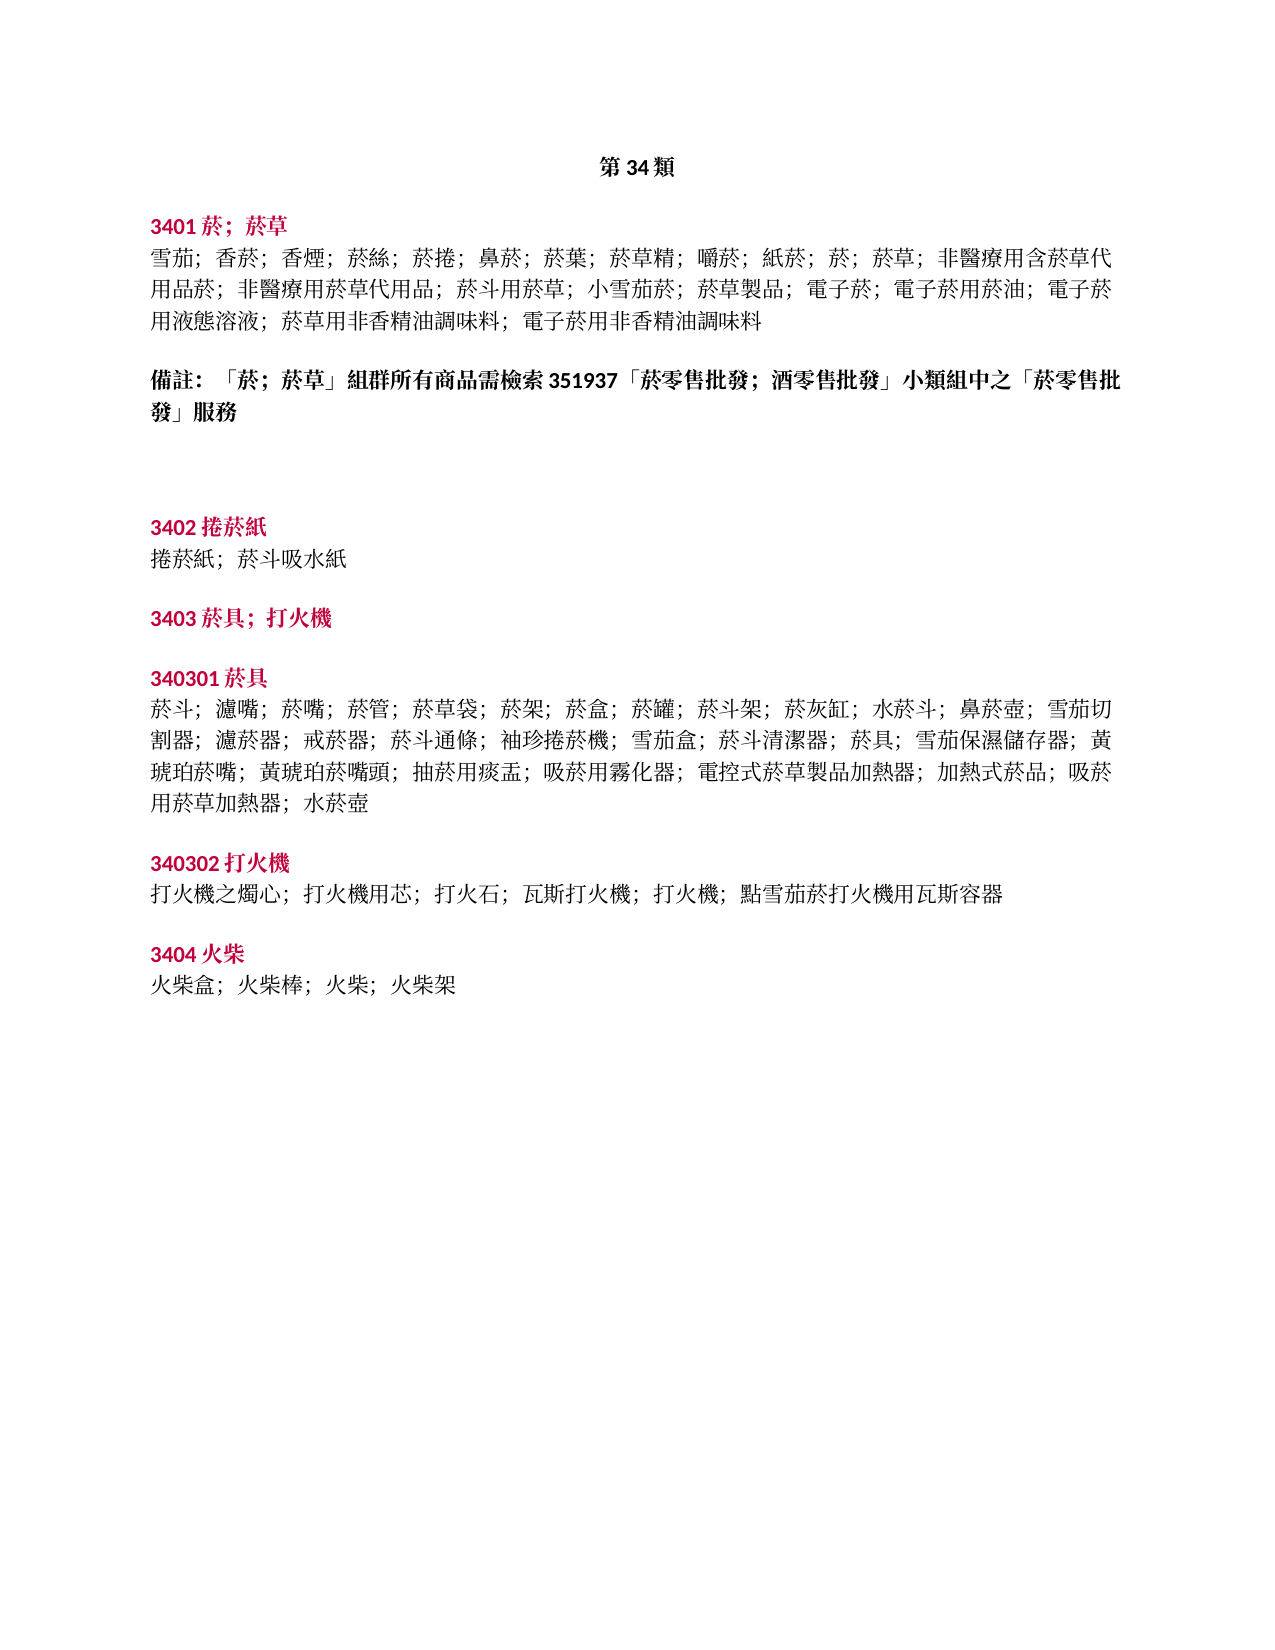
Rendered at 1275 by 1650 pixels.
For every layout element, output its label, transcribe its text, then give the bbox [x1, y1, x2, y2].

text 捲菸紙；菸斗吸水紙 [150, 542, 1125, 573]
text 3401菸；菸草 [150, 181, 1125, 241]
text 3403菸具；打火機 [150, 573, 1125, 633]
text 3404火柴 [150, 909, 1125, 968]
text 火柴盒；火柴棒；火柴；火柴架 [150, 968, 1125, 1000]
text 340301菸具 [150, 633, 1125, 692]
text 3402捲菸紙 [150, 482, 1125, 542]
text 備註：「菸；菸草」組群所有商品需檢索351937「菸零售批發；酒零售批發」小類組中之「菸零售批發」服務 [150, 335, 1125, 482]
text 雪茄；香菸；香煙；菸絲；菸捲；鼻菸；菸葉；菸草精；嚼菸；紙菸；菸；菸草；非醫療用含菸草代用品菸；非醫療用菸草代用品；菸斗用菸草；小雪茄菸；菸草製品；電子菸；電子菸用菸油；電子菸用液態溶液；菸草用非香精油調味料；電子菸用非香精油調味料 [150, 241, 1125, 335]
text 打火機之燭心；打火機用芯；打火石；瓦斯打火機；打火機；點雪茄菸打火機用瓦斯容器 [150, 877, 1125, 909]
text 340302打火機 [150, 818, 1125, 877]
text 菸斗；濾嘴；菸嘴；菸管；菸草袋；菸架；菸盒；菸罐；菸斗架；菸灰缸；水菸斗；鼻菸壺；雪茄切割器；濾菸器；戒菸器；菸斗通條；袖珍捲菸機；雪茄盒；菸斗清潔器；菸具；雪茄保濕儲存器；黃琥珀菸嘴；黃琥珀菸嘴頭；抽菸用痰盂；吸菸用霧化器；電控式菸草製品加熱器；加熱式菸品；吸菸用菸草加熱器；水菸壺 [150, 692, 1125, 818]
text 第34類 [150, 150, 1125, 181]
